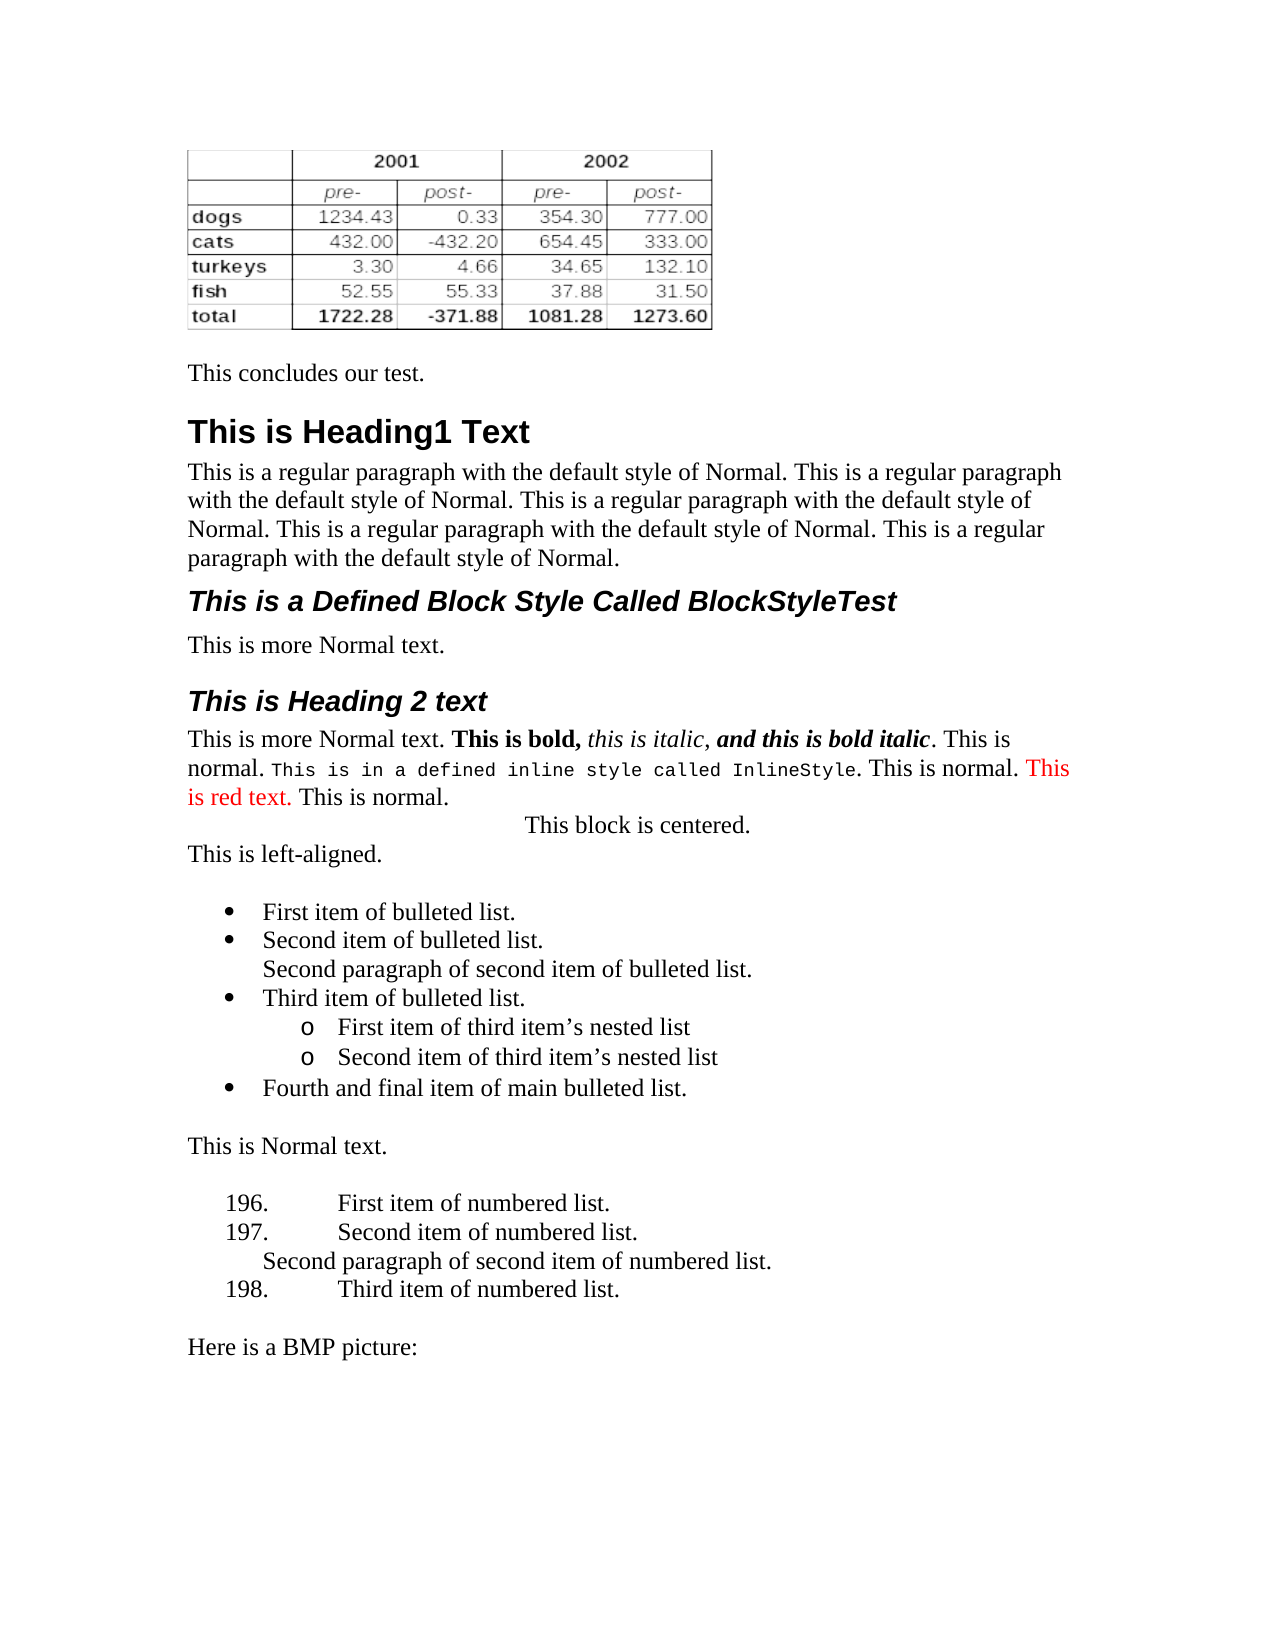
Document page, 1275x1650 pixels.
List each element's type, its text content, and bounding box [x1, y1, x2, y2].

list First item of numbered list. [225, 1188, 1087, 1217]
list First item of bulleted list. [225, 897, 1087, 925]
text Second paragraph of second item of numbered list. [262, 1246, 1087, 1274]
list First item of third item’s nested list [300, 1012, 1087, 1042]
list Second item of numbered list. [225, 1217, 1087, 1246]
text This is more Normal text. [187, 630, 1087, 659]
list Second item of bulleted list. [225, 925, 1087, 954]
text This is more Normal text. This is bold, this is italic, and this is bold italic. This is normal. This is in a defined inline style called InlineStyle. This is normal. This is red text. This is normal. [187, 724, 1087, 810]
text This concludes our test. [187, 358, 1087, 387]
list Third item of bulleted list. [225, 983, 1087, 1012]
text Second paragraph of second item of bulleted list. [262, 954, 1087, 983]
text This is a regular paragraph with the default style of Normal. This is a regular paragraph with the default style of Normal. This is a regular paragraph with the default style of Normal. This is a regular paragraph with the default style of Normal. This is a regular paragraph with the default style of Normal. [187, 457, 1087, 572]
subtitle This is Heading1 Text [187, 412, 1087, 451]
text This is Normal text. [187, 1131, 1087, 1159]
list Third item of numbered list. [225, 1274, 1087, 1303]
subtitle This is Heading 2 text [187, 684, 1087, 718]
list Fourth and final item of main bulleted list. [225, 1073, 1087, 1102]
text This is left-aligned. [187, 839, 1087, 868]
text This is a Defined Block Style Called BlockStyleTest [187, 584, 1087, 618]
text This block is centered. [187, 810, 1087, 839]
list Second item of third item’s nested list [300, 1042, 1087, 1073]
text Here is a BMP picture: [187, 1332, 1087, 1361]
